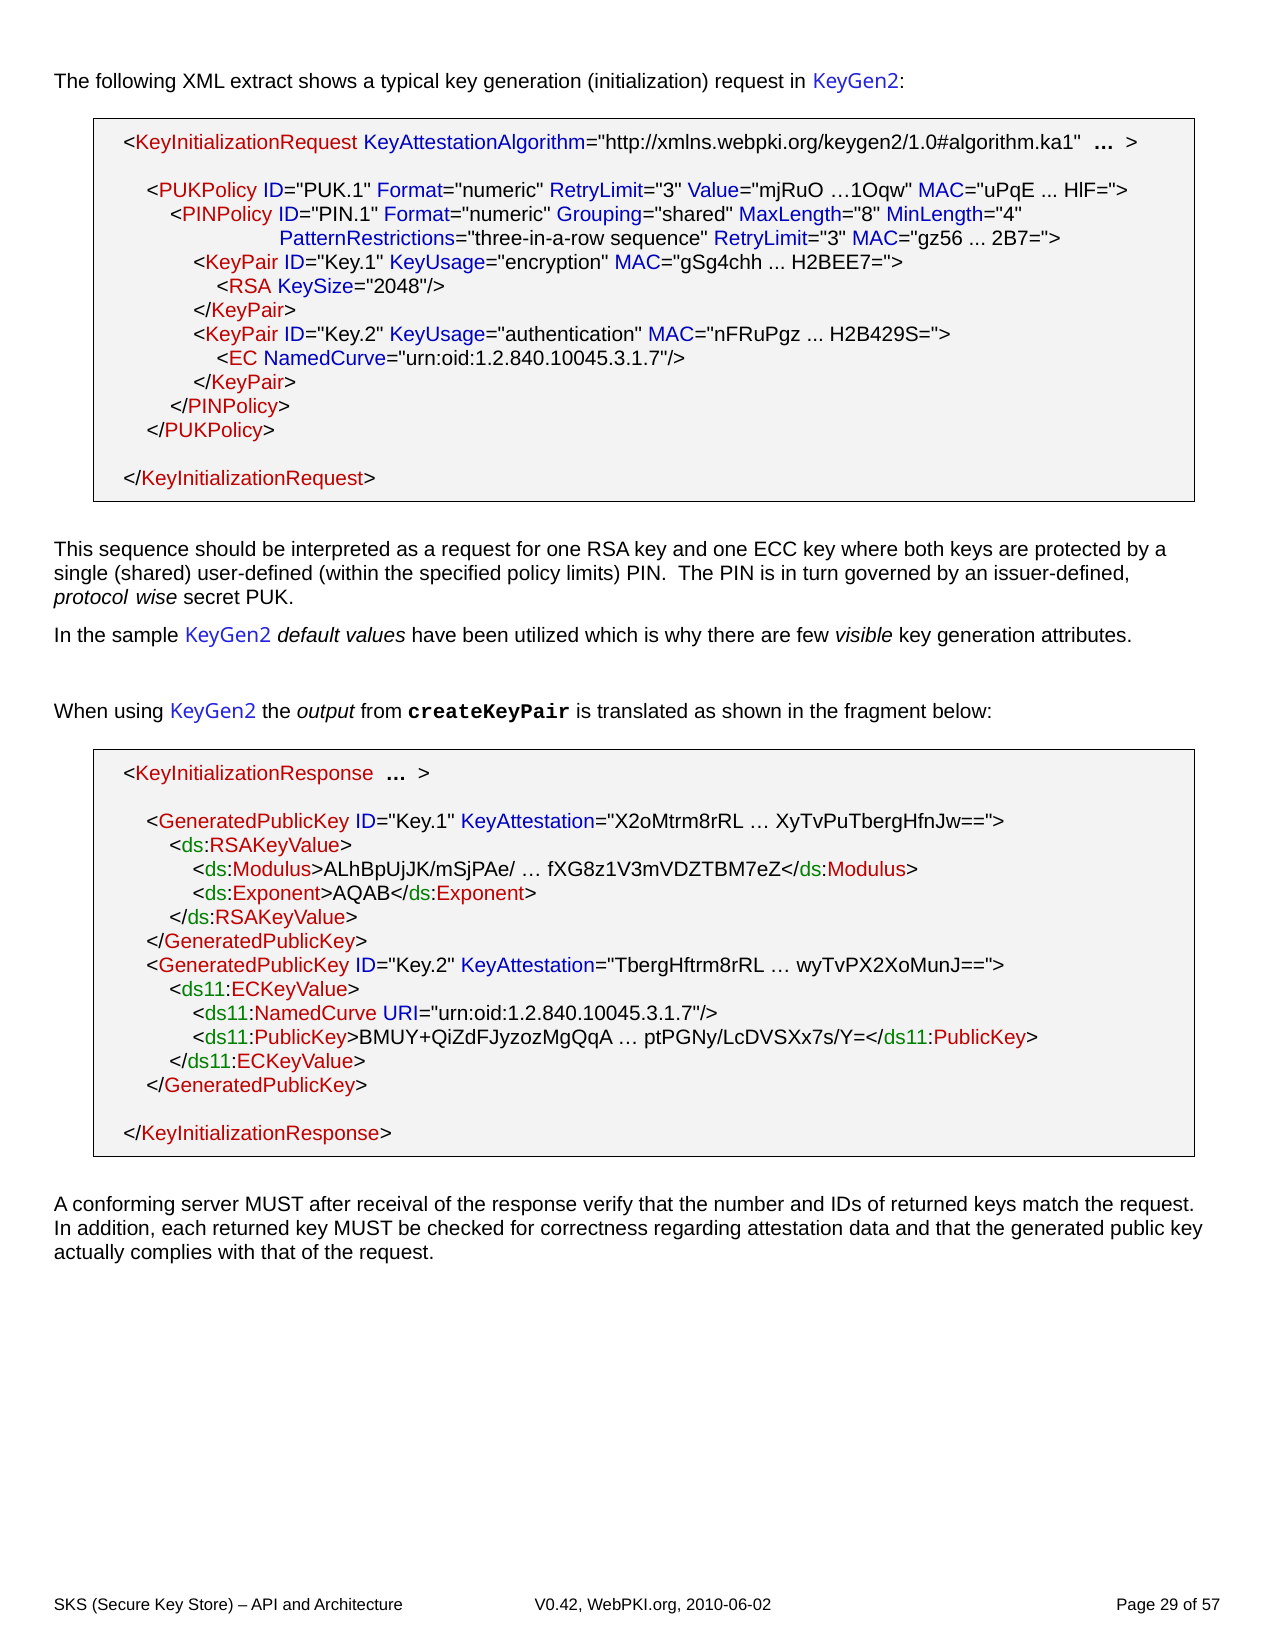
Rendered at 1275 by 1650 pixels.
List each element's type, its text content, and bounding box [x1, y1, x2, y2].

text This sequence should be interpreted as a request for one RSA key and one ECC key where both keys are protected by a single (shared) user-defined (within the specified policy limits) PIN. The PIN is in turn governed by an issuer-defined, protocol wise secret PUK. [54, 537, 1221, 609]
text In the sample KeyGen2 default values have been utilized which is why there are few visible key generation attributes. [54, 621, 1221, 649]
text When using KeyGen2 the output from createKeyPair is translated as shown in the fragment below: [54, 697, 1221, 749]
table_header <KeyInitializationResponse … > <GeneratedPublicKey ID="Key.1" KeyAttestation="X2oMtrm8rRL … XyTvPuTbergHfnJw=="> <ds:RSAKeyValue> <ds:Modulus>ALhBpUjJK/mSjPAe/ … fXG8z1V3mVDZTBM7eZ</ds:Modulus> <ds:Exponent>AQAB</ds:Exponent> </ds:RSAKeyValue> </GeneratedPublicKey> <GeneratedPublicKey ID="Key.2" KeyAttestation="TbergHftrm8rRL … wyTvPX2XoMunJ=="> <ds11:ECKeyValue> <ds11:NamedCurve URI="urn:oid:1.2.840.10045.3.1.7"/> <ds11:PublicKey>BMUY+QiZdFJyzozMgQqA … ptPGNy/LcDVSXx7s/Y=</ds11:PublicKey> </ds11:ECKeyValue> </GeneratedPublicKey> </KeyInitializationResponse> [94, 750, 1194, 1156]
text The following XML extract shows a typical key generation (initialization) request in KeyGen2: [54, 66, 1221, 118]
text A conforming server MUST after receival of the response verify that the number and IDs of returned keys match the request. In addition, each returned key MUST be checked for correctness regarding attestation data and that the generated public key actually complies with that of the request. [54, 1192, 1221, 1264]
table_header <KeyInitializationRequest KeyAttestationAlgorithm="http://xmlns.webpki.org/keygen2/1.0#algorithm.ka1" … > <PUKPolicy ID="PUK.1" Format="numeric" RetryLimit="3" Value="mjRuO …1Oqw" MAC="uPqE ... HlF="> <PINPolicy ID="PIN.1" Format="numeric" Grouping="shared" MaxLength="8" MinLength="4" PatternRestrictions="three-in-a-row sequence" RetryLimit="3" MAC="gz56 ... 2B7="> <KeyPair ID="Key.1" KeyUsage="encryption" MAC="gSg4chh ... H2BEE7="> <RSA KeySize="2048"/> </KeyPair> <KeyPair ID="Key.2" KeyUsage="authentication" MAC="nFRuPgz ... H2B429S="> <EC NamedCurve="urn:oid:1.2.840.10045.3.1.7"/> </KeyPair> </PINPolicy> </PUKPolicy> </KeyInitializationRequest> [94, 119, 1194, 501]
